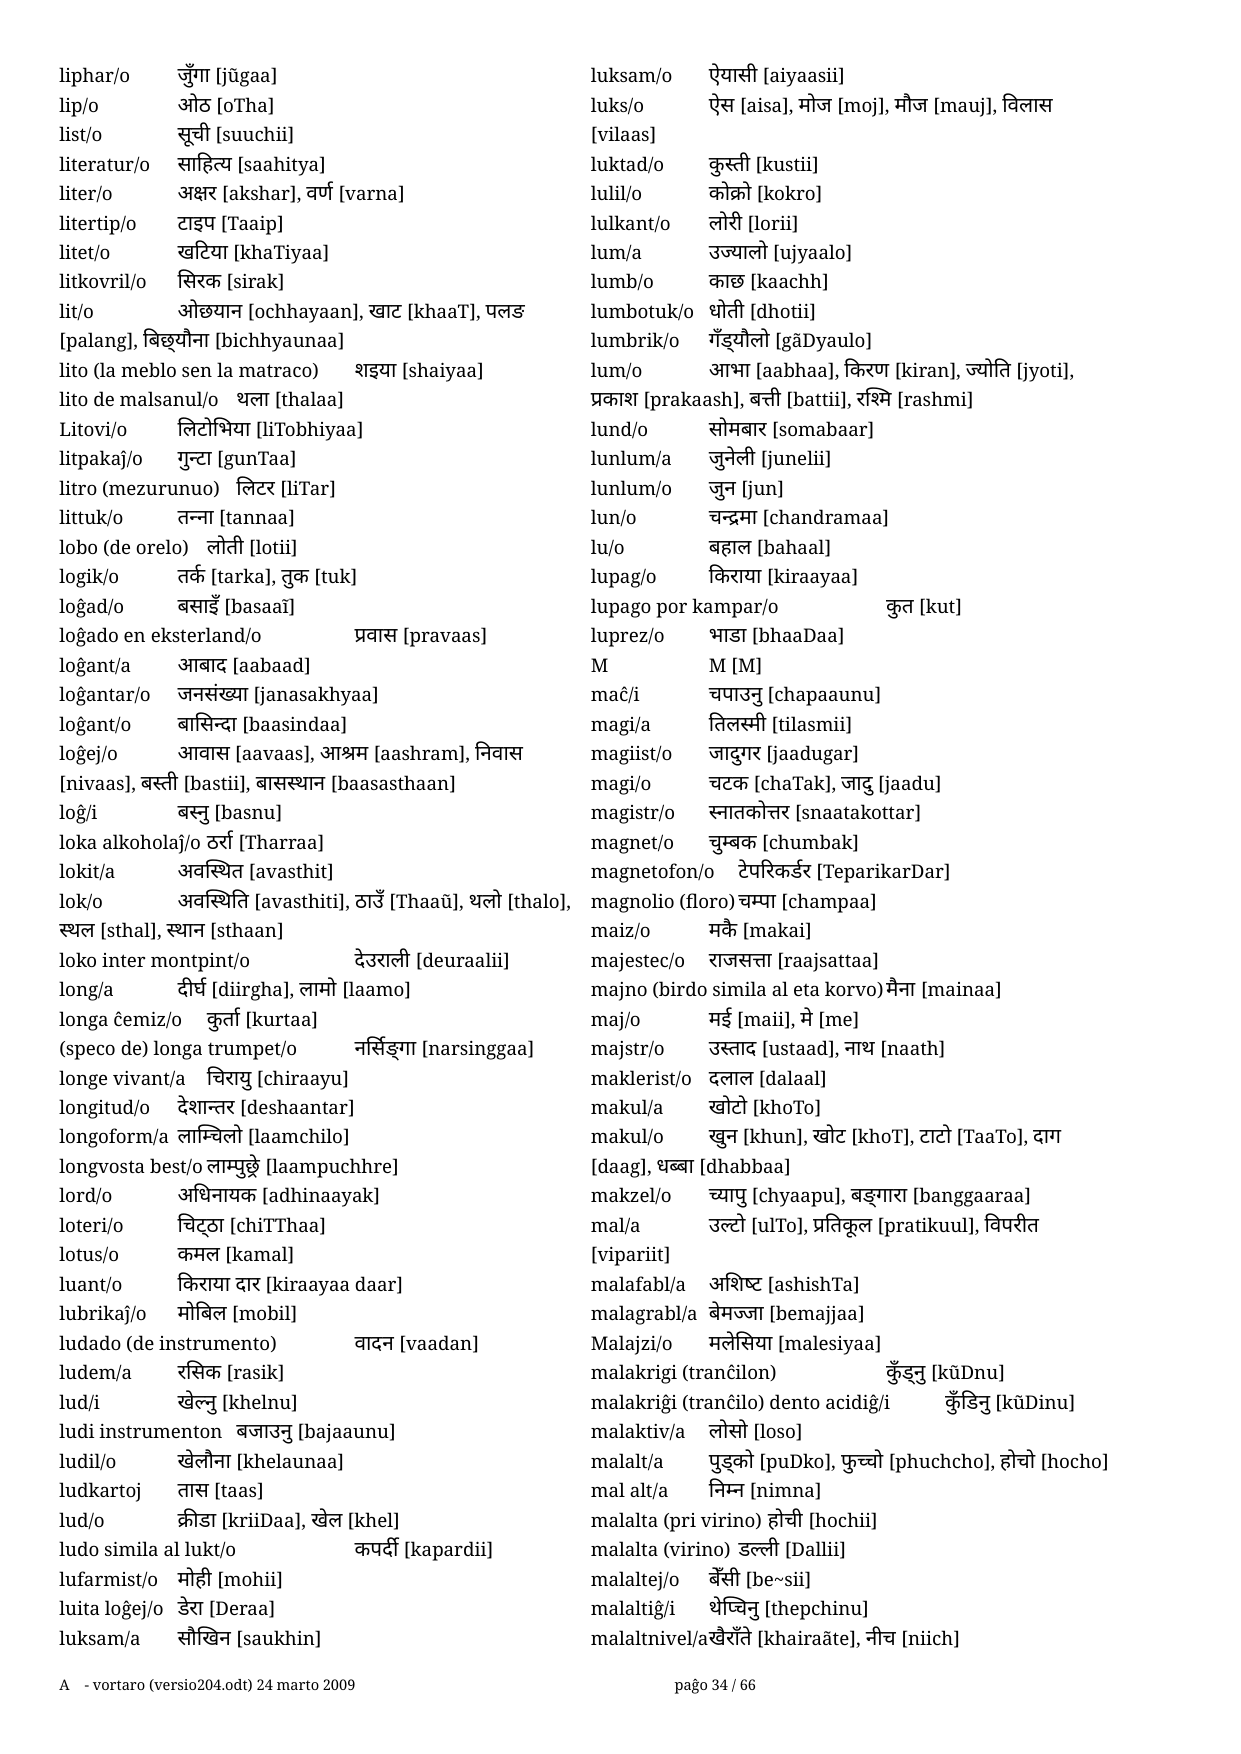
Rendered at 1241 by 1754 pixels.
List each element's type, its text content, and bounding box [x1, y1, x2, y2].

text malaktiv/a लोसो [loso] [591, 1415, 1122, 1444]
text M M [M] [591, 649, 1122, 678]
text longitud/o देशान्तर [deshaantar] [59, 1091, 591, 1120]
text luks/o ऐस [aisa], मोज [moj], मौज [mauj], विलास [vilaas] [591, 88, 1122, 147]
text luita loĝej/o डेरा [Deraa] [59, 1592, 591, 1621]
text longvosta best/o लाम्पुछ्रे [laampuchhre] [59, 1150, 591, 1179]
text ludado (de instrumento) वादन [vaadan] [59, 1327, 591, 1356]
text magnolio (floro) चम्पा [champaa] [591, 884, 1122, 914]
text maiz/o मकै [makai] [591, 914, 1122, 943]
text lubrikaĵ/o मोबिल [mobil] [59, 1297, 591, 1327]
text lum/o आभा [aabhaa], किरण [kiran], ज्योति [jyoti], प्रकाश [prakaash], बत्ती [battii], रश्मि [rashmi] [591, 354, 1122, 413]
text ludo simila al lukt/o कपर्दी [kapardii] [59, 1533, 591, 1562]
text makzel/o च्यापु [chyaapu], बङ्गारा [banggaaraa] [591, 1179, 1122, 1209]
text lud/i खेल्नु [khelnu] [59, 1386, 591, 1415]
text loĝ/i बस्नु [basnu] [59, 796, 591, 826]
text litet/o खटिया [khaTiyaa] [59, 236, 591, 265]
text lu/o बहाल [bahaal] [591, 531, 1122, 560]
text malaltnivel/a खैराँते [khairaãte], नीच [niich] [591, 1621, 1122, 1651]
text makul/a खोटो [khoTo] [591, 1091, 1122, 1120]
text litro (mezurunuo) लिटर [liTar] [59, 472, 591, 501]
text malakriĝi (tranĉilo) dento acidiĝ/i कुँडिनु [kũDinu] [591, 1386, 1122, 1415]
text lip/o ओठ [oTha] [59, 88, 591, 118]
text lumbrik/o गँड्यौलो [gãDyaulo] [591, 324, 1122, 354]
text lumb/o काछ [kaachh] [591, 265, 1122, 295]
text lito (la meblo sen la matraco) शइया [shaiyaa] [59, 354, 591, 383]
text loĝant/o बासिन्दा [baasindaa] [59, 708, 591, 737]
text mal/a उल्टो [ulTo], प्रतिकूल [pratikuul], विपरीत [vipariit] [591, 1209, 1122, 1268]
text lumbotuk/o धोती [dhotii] [591, 295, 1122, 324]
text magistr/o स्नातकोत्तर [snaatakottar] [591, 796, 1122, 826]
text lun/o चन्द्रमा [chandramaa] [591, 501, 1122, 531]
text liter/o अक्षर [akshar], वर्ण [varna] [59, 177, 591, 206]
text lulkant/o लोरी [lorii] [591, 206, 1122, 236]
text magiist/o जादुगर [jaadugar] [591, 737, 1122, 767]
text majestec/o राजसत्ता [raajsattaa] [591, 943, 1122, 973]
text Malajzi/o मलेसिया [malesiyaa] [591, 1327, 1122, 1356]
text loĝant/a आबाद [aabaad] [59, 649, 591, 678]
text lufarmist/o मोही [mohii] [59, 1562, 591, 1592]
text (speco de) longa trumpet/o नर्सिङ्गा [narsinggaa] [59, 1032, 591, 1061]
text liphar/o जुँगा [jũgaa] [59, 59, 591, 88]
text luktad/o कुस्ती [kustii] [591, 147, 1122, 177]
text lunlum/o जुन [jun] [591, 472, 1122, 501]
text luant/o किराया दार [kiraayaa daar] [59, 1268, 591, 1297]
text malalta (pri virino) होची [hochii] [591, 1503, 1122, 1533]
text list/o सूची [suuchii] [59, 118, 591, 147]
text malagrabl/a बेमज्जा [bemajjaa] [591, 1297, 1122, 1327]
text magnetofon/o टेपरिकर्डर [TeparikarDar] [591, 855, 1122, 884]
text ludem/a रसिक [rasik] [59, 1356, 591, 1386]
text loteri/o चिट्ठा [chiTThaa] [59, 1209, 591, 1238]
text long/a दीर्घ [diirgha], लामो [laamo] [59, 973, 591, 1002]
text lupag/o किराया [kiraayaa] [591, 560, 1122, 590]
text luksam/o ऐयासी [aiyaasii] [591, 59, 1122, 88]
text malalta (virino) डल्ली [Dallii] [591, 1533, 1122, 1562]
text loĝado en eksterland/o प्रवास [pravaas] [59, 619, 591, 649]
text malakrigi (tranĉilon) कुँड्नु [kũDnu] [591, 1356, 1122, 1386]
text loka alkoholaĵ/o ठर्रा [Tharraa] [59, 826, 591, 855]
text malalt/a पुड्को [puDko], फुच्चो [phuchcho], होचो [hocho] [591, 1444, 1122, 1474]
text loĝej/o आवास [aavaas], आश्रम [aashram], निवास [nivaas], बस्ती [bastii], बासस्थान [baasasthaan] [59, 737, 591, 796]
text loko inter montpint/o देउराली [deuraalii] [59, 943, 591, 973]
text loĝantar/o जनसंख्या [janasakhyaa] [59, 678, 591, 708]
text lotus/o कमल [kamal] [59, 1238, 591, 1268]
text luprez/o भाडा [bhaaDaa] [591, 619, 1122, 649]
text malaltiĝ/i थेप्चिनु [thepchinu] [591, 1592, 1122, 1621]
text maĉ/i चपाउनु [chapaaunu] [591, 678, 1122, 708]
text longe vivant/a चिरायु [chiraayu] [59, 1061, 591, 1091]
text litpakaĵ/o गुन्टा [gunTaa] [59, 442, 591, 472]
text littuk/o तन्ना [tannaa] [59, 501, 591, 531]
text lupago por kampar/o कुत [kut] [591, 590, 1122, 619]
text lobo (de orelo) लोती [lotii] [59, 531, 591, 560]
text magnet/o चुम्बक [chumbak] [591, 826, 1122, 855]
text mal alt/a निम्न [nimna] [591, 1474, 1122, 1503]
text lito de malsanul/o थला [thalaa] [59, 383, 591, 413]
text majstr/o उस्ताद [ustaad], नाथ [naath] [591, 1032, 1122, 1061]
text ludil/o खेलौना [khelaunaa] [59, 1444, 591, 1474]
text logik/o तर्क [tarka], तुक [tuk] [59, 560, 591, 590]
text malafabl/a अशिष्ट [ashishTa] [591, 1268, 1122, 1297]
text longoform/a लाम्चिलो [laamchilo] [59, 1120, 591, 1150]
text ludkartoj तास [taas] [59, 1474, 591, 1503]
text loĝad/o बसाइँ [basaaĩ] [59, 590, 591, 619]
text literatur/o साहित्य [saahitya] [59, 147, 591, 177]
text lok/o अवस्थिति [avasthiti], ठाउँ [Thaaũ], थलो [thalo], स्थल [sthal], स्थान [sthaan] [59, 884, 591, 943]
text lund/o सोमबार [somabaar] [591, 413, 1122, 442]
text lunlum/a जुनेली [junelii] [591, 442, 1122, 472]
text lud/o क्रीडा [kriiDaa], खेल [khel] [59, 1503, 591, 1533]
text lulil/o कोक्रो [kokro] [591, 177, 1122, 206]
text lit/o ओछयान [ochhayaan], खाट [khaaT], पलङ [palang], बिछ्यौना [bichhyaunaa] [59, 295, 591, 354]
text magi/o चटक [chaTak], जादु [jaadu] [591, 767, 1122, 796]
text lokit/a अवस्थित [avasthit] [59, 855, 591, 884]
text ludi instrumenton बजाउनु [bajaaunu] [59, 1415, 591, 1444]
text Litovi/o लिटोभिया [liTobhiyaa] [59, 413, 591, 442]
text luksam/a सौखिन [saukhin] [59, 1621, 591, 1651]
text longa ĉemiz/o कुर्ता [kurtaa] [59, 1002, 591, 1032]
text lord/o अधिनायक [adhinaayak] [59, 1179, 591, 1209]
text magi/a तिलस्मी [tilasmii] [591, 708, 1122, 737]
text litertip/o टाइप [Taaip] [59, 206, 591, 236]
text malaltej/o बेँसी [be~sii] [591, 1562, 1122, 1592]
text maklerist/o दलाल [dalaal] [591, 1061, 1122, 1091]
text maj/o मई [maii], मे [me] [591, 1002, 1122, 1032]
text majno (birdo simila al eta korvo) मैना [mainaa] [591, 973, 1122, 1002]
text makul/o खुन [khun], खोट [khoT], टाटो [TaaTo], दाग [daag], धब्बा [dhabbaa] [591, 1120, 1122, 1179]
text litkovril/o सिरक [sirak] [59, 265, 591, 295]
text lum/a उज्यालो [ujyaalo] [591, 236, 1122, 265]
